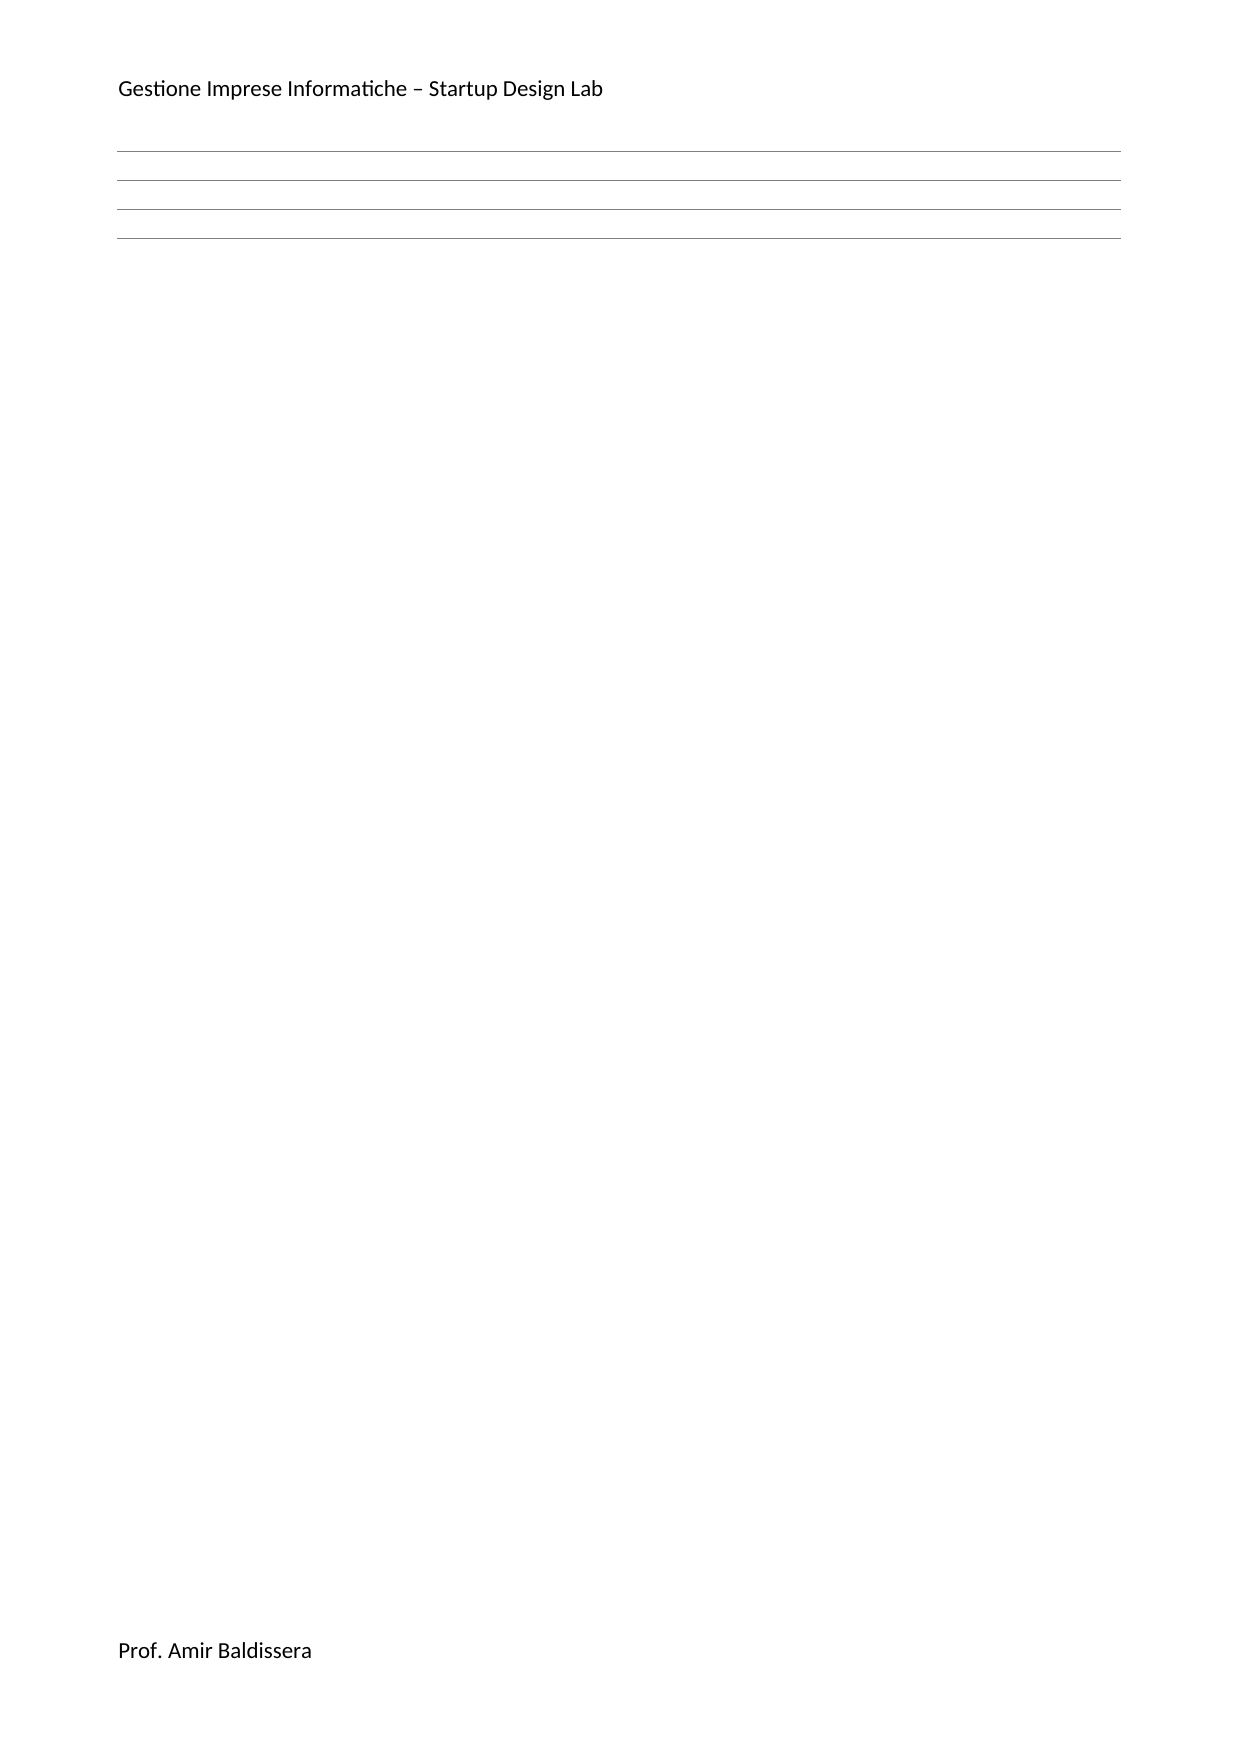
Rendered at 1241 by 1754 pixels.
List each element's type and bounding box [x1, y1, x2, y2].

table_cell [117, 210, 1121, 238]
table_cell [117, 181, 1121, 209]
table_cell [117, 152, 1121, 180]
